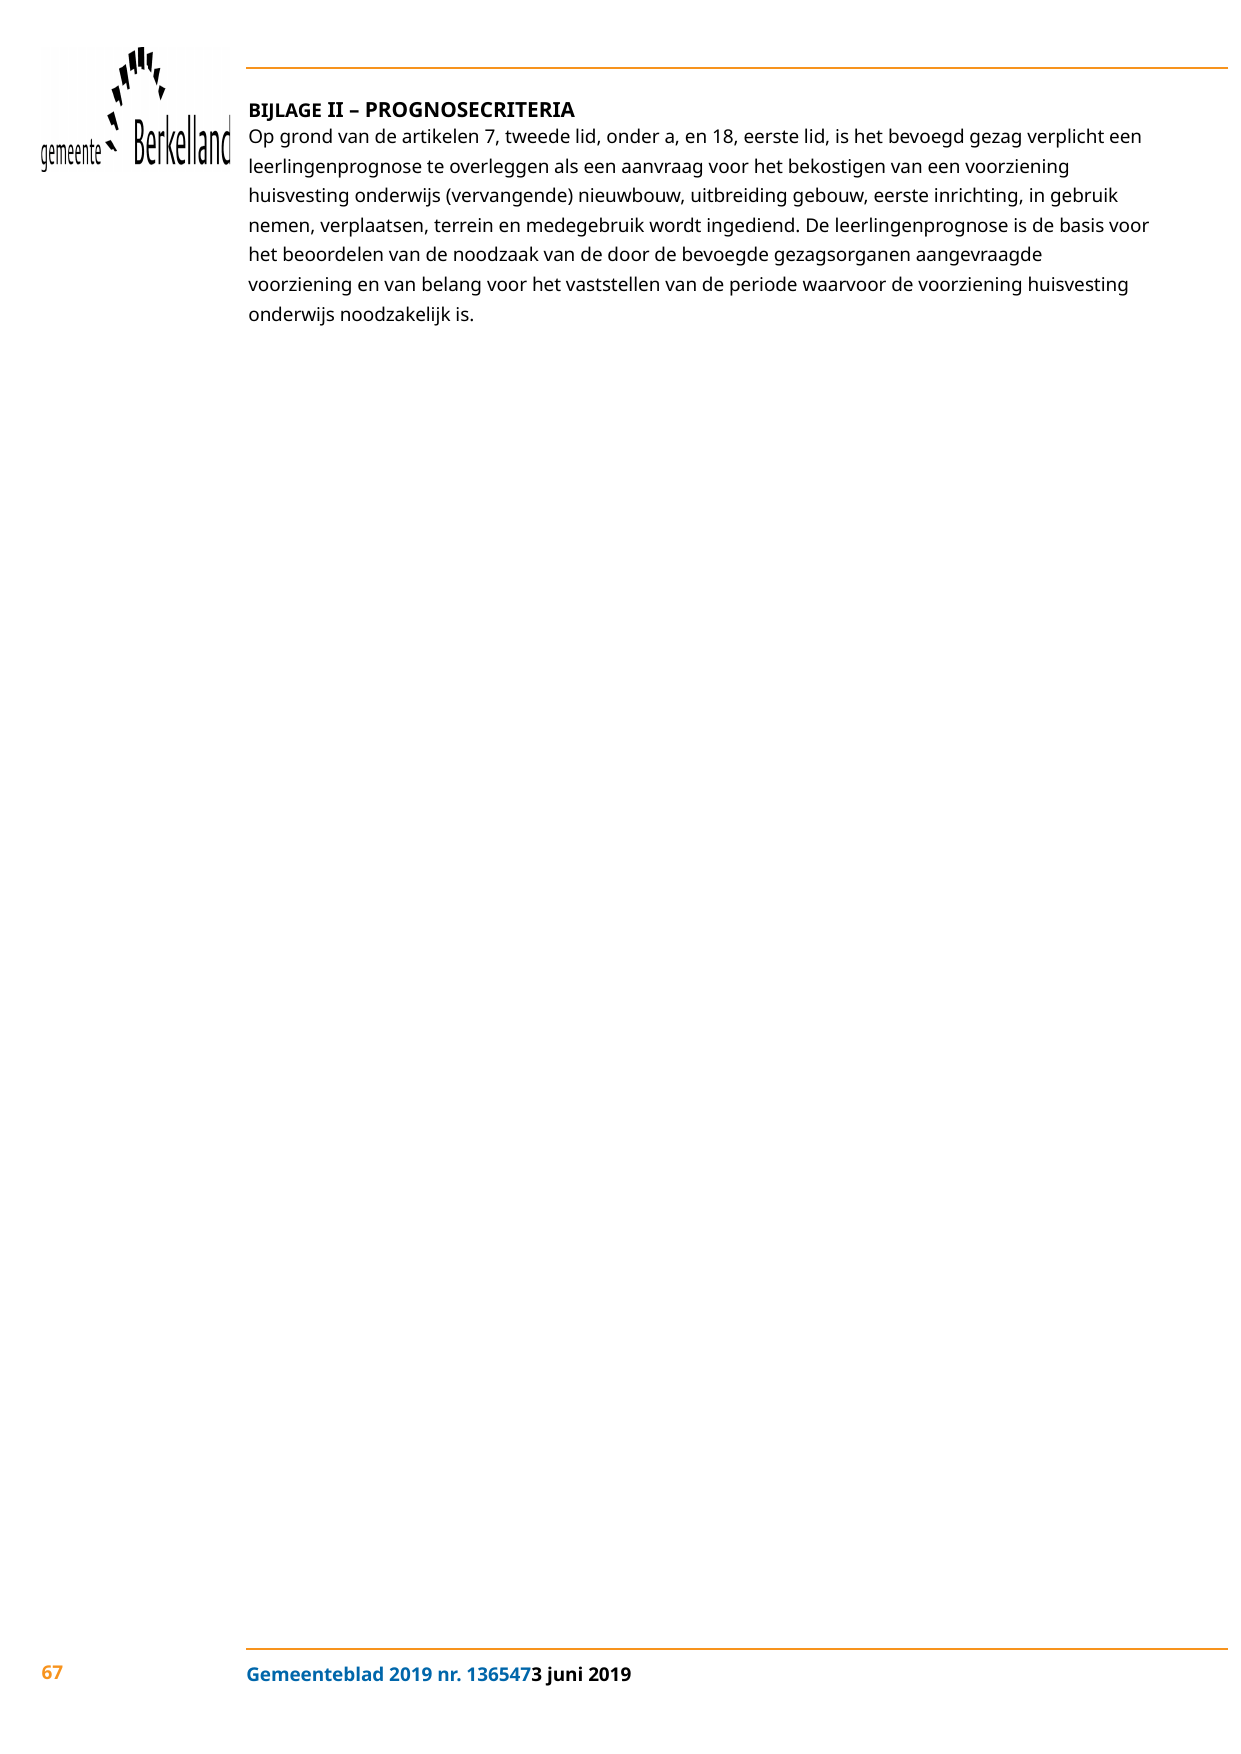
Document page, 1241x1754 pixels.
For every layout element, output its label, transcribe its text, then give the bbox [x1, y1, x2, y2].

picture [41, 47, 231, 172]
text BIJLAGE II – PROGNOSECRITERIA [248, 95, 1152, 123]
text Op grond van de artikelen 7, tweede lid, onder a, en 18, eerste lid, is het bevoegd gezag verplicht een leerlingenprognose te overleggen als een aanvraag voor het bekostigen van een voorziening huisvesting onderwijs (vervangende) nieuwbouw, uitbreiding gebouw, eerste inrichting, in gebruik nemen, verplaatsen, terrein en medegebruik wordt ingediend. De leerlingenprognose is de basis voor het beoordelen van de noodzaak van de door de bevoegde gezagsorganen aangevraagde voorziening en van belang voor het vaststellen van de periode waarvoor de voorziening huisvesting onderwijs noodzakelijk is. [248, 123, 1152, 327]
